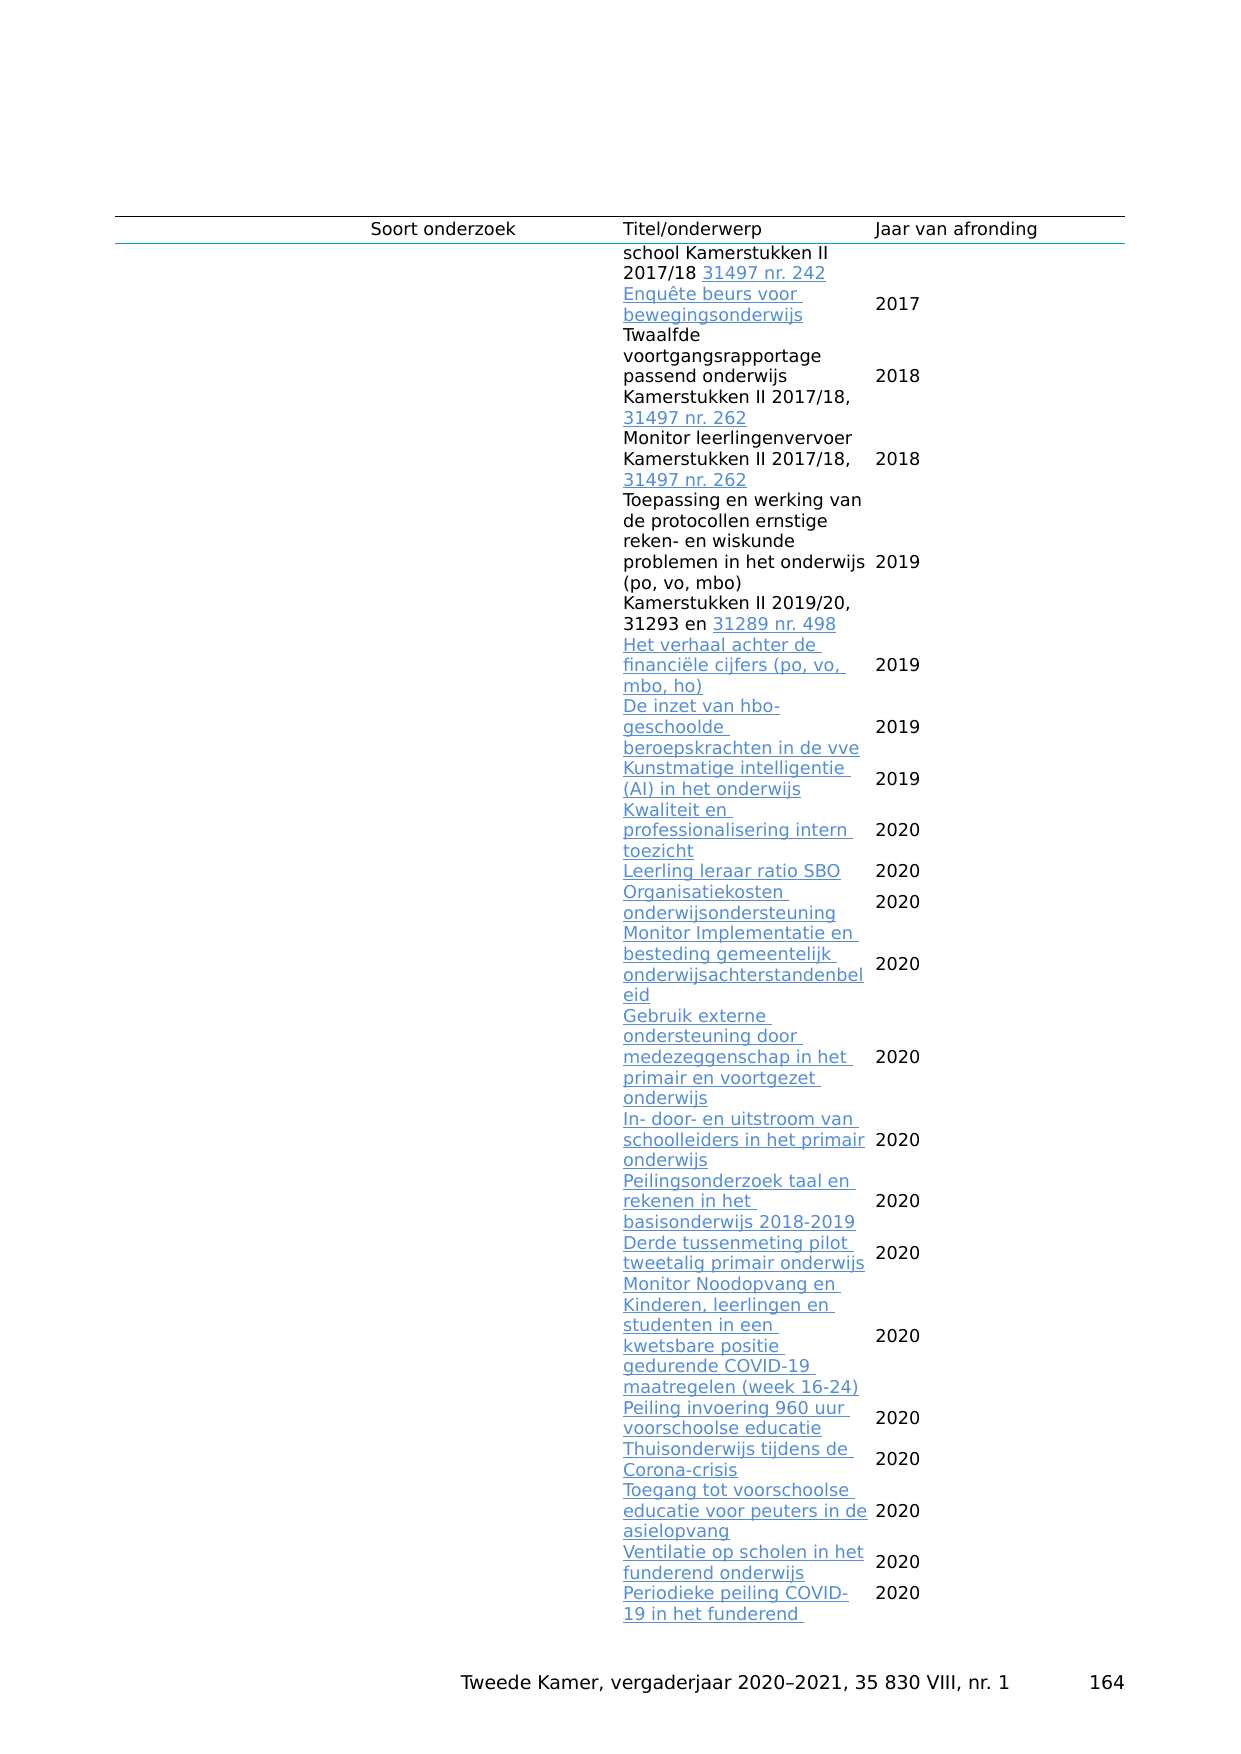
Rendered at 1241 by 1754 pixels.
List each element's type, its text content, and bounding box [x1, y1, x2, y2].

table_cell Peilingsonderzoek taal en rekenen in het basisonderwijs 2018-2019 [620, 1171, 872, 1233]
table_cell Soort onderzoek [368, 217, 620, 243]
table_cell Monitor Implementatie en besteding gemeentelijk onderwijsachterstandenbeleid [620, 923, 872, 1006]
table_cell Ventilatie op scholen in het funderend onderwijs [620, 1542, 872, 1583]
table_cell [368, 244, 620, 284]
table_cell [368, 428, 620, 490]
table_cell [368, 758, 620, 799]
table_cell 2020 [872, 1480, 1125, 1542]
table_cell 2018 [872, 325, 1125, 428]
table_cell 2020 [872, 1006, 1125, 1109]
table_cell 2020 [872, 1439, 1125, 1480]
table_cell [115, 244, 367, 284]
table_cell [115, 861, 367, 882]
table_cell [115, 696, 367, 758]
table_cell 2020 [872, 861, 1125, 882]
table_cell [115, 284, 367, 325]
table_cell [115, 635, 367, 696]
table_cell [115, 1171, 367, 1233]
table_cell [368, 1583, 620, 1624]
table_cell [368, 1274, 620, 1398]
table_cell 2019 [872, 635, 1125, 696]
table_cell [368, 1439, 620, 1480]
table_cell 2020 [872, 882, 1125, 923]
table_cell 2020 [872, 1109, 1125, 1171]
table_cell [115, 1233, 367, 1274]
table_cell [115, 758, 367, 799]
table_cell [368, 325, 620, 428]
table_cell Monitor leerlingenvervoer Kamerstukken II 2017/18, 31497 nr. 262 [620, 428, 872, 490]
table_cell school Kamerstukken II 2017/18 31497 nr. 242 [620, 244, 872, 284]
table_cell Gebruik externe ondersteuning door medezeggenschap in het primair en voortgezet onderwijs [620, 1006, 872, 1109]
table_cell 2019 [872, 490, 1125, 634]
table_cell Periodieke peiling COVID-19 in het funderend [620, 1583, 872, 1624]
table_cell Toegang tot voorschoolse educatie voor peuters in de asielopvang [620, 1480, 872, 1542]
table_cell [368, 635, 620, 696]
table_cell 2019 [872, 696, 1125, 758]
table_cell [115, 428, 367, 490]
table_cell [115, 1439, 367, 1480]
table_cell [368, 1109, 620, 1171]
table_cell Jaar van afronding [872, 217, 1125, 243]
table_cell Het verhaal achter de financiële cijfers (po, vo, mbo, ho) [620, 635, 872, 696]
table_cell Titel/onderwerp [620, 217, 872, 243]
table_cell De inzet van hbo-geschoolde beroepskrachten in de vve [620, 696, 872, 758]
table_cell Kwaliteit en professionalisering intern toezicht [620, 800, 872, 861]
table_cell [115, 1109, 367, 1171]
table_cell [368, 861, 620, 882]
table_cell [368, 882, 620, 923]
table_cell [368, 1006, 620, 1109]
table_cell [115, 1398, 367, 1439]
table_cell [115, 1006, 367, 1109]
table_cell 2020 [872, 800, 1125, 861]
table_cell [115, 217, 367, 243]
table_cell [368, 490, 620, 634]
table_cell [115, 1274, 367, 1398]
table_cell Thuisonderwijs tijdens de Corona-crisis [620, 1439, 872, 1480]
table_cell 2020 [872, 1233, 1125, 1274]
table_cell Leerling leraar ratio SBO [620, 861, 872, 882]
table_cell [368, 800, 620, 861]
table_cell [115, 1480, 367, 1542]
table_cell [872, 244, 1125, 284]
table_cell Enquête beurs voor bewegingsonderwijs [620, 284, 872, 325]
table_cell Derde tussenmeting pilot tweetalig primair onderwijs [620, 1233, 872, 1274]
table_cell [115, 325, 367, 428]
table_cell 2019 [872, 758, 1125, 799]
table_cell [368, 1398, 620, 1439]
table_cell Monitor Noodopvang en Kinderen, leerlingen en studenten in een kwetsbare positie gedurende COVID-19 maatregelen (week 16-24) [620, 1274, 872, 1398]
table_cell [368, 1171, 620, 1233]
table_cell 2020 [872, 1542, 1125, 1583]
table_cell [115, 490, 367, 634]
table_cell [115, 1542, 367, 1583]
table_cell [368, 1480, 620, 1542]
table_cell Peiling invoering 960 uur voorschoolse educatie [620, 1398, 872, 1439]
table_cell [115, 882, 367, 923]
table_cell 2018 [872, 428, 1125, 490]
table_cell In- door- en uitstroom van schoolleiders in het primair onderwijs [620, 1109, 872, 1171]
table_cell 2017 [872, 284, 1125, 325]
table_header Tabel 103 Artikel 1 (Primair onderwijs) [115, 191, 1125, 216]
table_cell 2020 [872, 1274, 1125, 1398]
table_cell [115, 1583, 367, 1624]
table_cell 2020 [872, 1583, 1125, 1624]
table_cell 2020 [872, 1398, 1125, 1439]
table_cell Kunstmatige intelligentie (AI) in het onderwijs [620, 758, 872, 799]
table_cell [368, 284, 620, 325]
table_cell 2020 [872, 923, 1125, 1006]
table_cell [115, 923, 367, 1006]
table_cell 2020 [872, 1171, 1125, 1233]
table_cell [368, 1233, 620, 1274]
table_cell [368, 923, 620, 1006]
table_cell [368, 696, 620, 758]
table_cell [368, 1542, 620, 1583]
table_cell Organisatiekosten onderwijsondersteuning [620, 882, 872, 923]
table_cell [115, 800, 367, 861]
table_cell Twaalfde voortgangsrapportage passend onderwijs Kamerstukken II 2017/18, 31497 nr. 262 [620, 325, 872, 428]
table_cell Toepassing en werking van de protocollen ernstige reken- en wiskunde problemen in het onderwijs (po, vo, mbo) Kamerstukken II 2019/20, 31293 en 31289 nr. 498 [620, 490, 872, 634]
